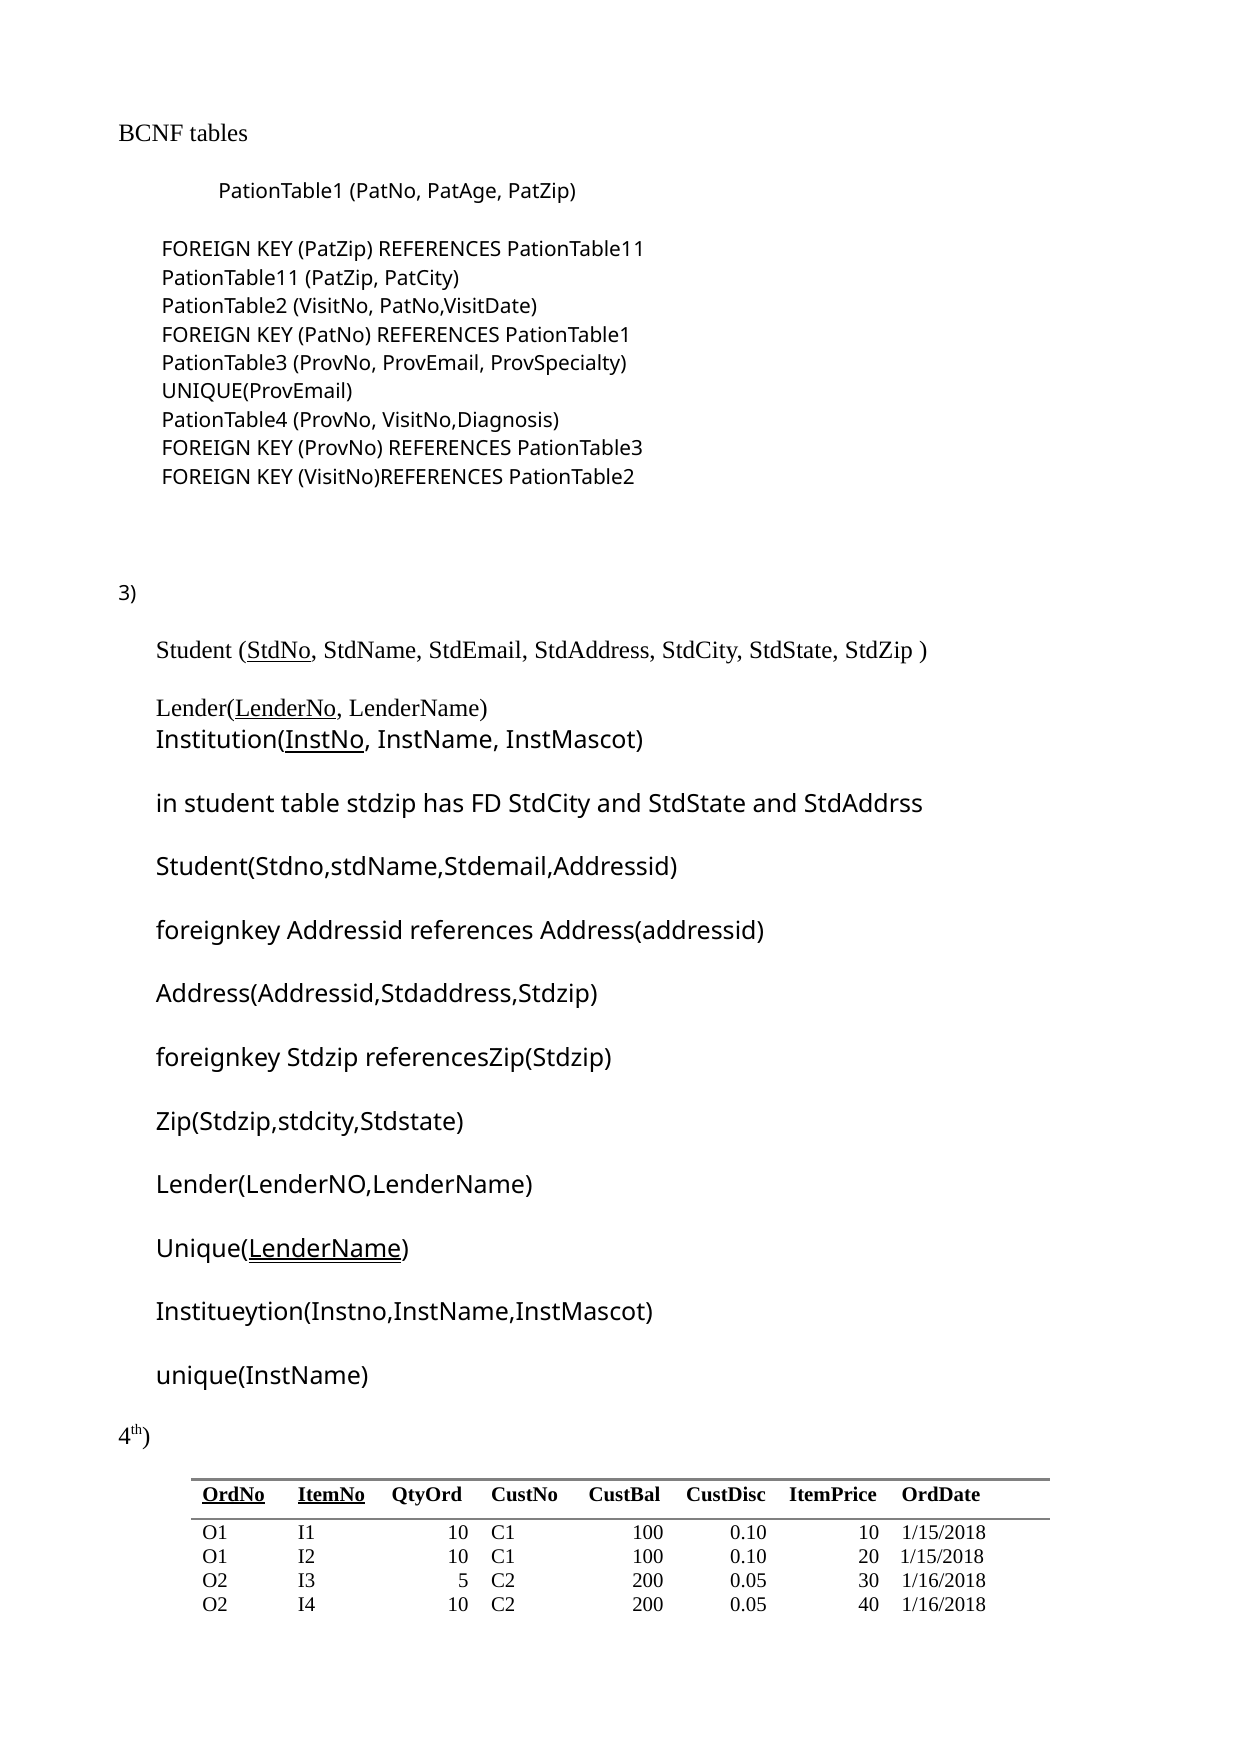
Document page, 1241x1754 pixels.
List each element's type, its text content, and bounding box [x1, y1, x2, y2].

table_header CustNo [480, 1481, 577, 1518]
table_cell 30 [778, 1568, 890, 1592]
table_cell C1 [480, 1520, 577, 1544]
table_cell 0.10 [675, 1544, 778, 1568]
text unique(InstName) [156, 1357, 1122, 1391]
table_cell O1 [191, 1544, 286, 1568]
table_header ItemNo [286, 1481, 380, 1518]
text Address(Addressid,Stdaddress,Stdzip) [156, 976, 1122, 1010]
table_cell C2 [480, 1568, 577, 1592]
table_cell 10 [380, 1592, 479, 1616]
table_header CustBal [577, 1481, 674, 1518]
table_cell 1/15/2018 [890, 1520, 1049, 1544]
text PationTable2 (VisitNo, PatNo,VisitDate) [118, 291, 1122, 320]
table_cell 1/16/2018 [890, 1592, 1049, 1616]
text BCNF tables [118, 118, 1122, 147]
table_cell 1/16/2018 [890, 1568, 1049, 1592]
table_cell 100 [577, 1544, 674, 1568]
table_cell 0.05 [675, 1568, 778, 1592]
text PationTable1­1 (PatZip, PatCity) [118, 263, 1122, 291]
text PationTable3 (ProvNo, ProvEmail, ProvSpecialty) [118, 348, 1122, 377]
table_header QtyOrd [380, 1481, 479, 1518]
text 3) [118, 578, 1122, 606]
table_cell 1/15/2018 [890, 1544, 1049, 1568]
text Unique(LenderName) [156, 1230, 1122, 1264]
table_cell 20 [778, 1544, 890, 1568]
text 4th) [118, 1421, 1122, 1449]
text UNIQUE(ProvEmail) [118, 377, 1122, 405]
text FOREIGN KEY (VisitNo)REFERENCES PationTable2 [118, 462, 1122, 490]
text FOREIGN KEY (ProvNo) REFERENCES PationTable3 [118, 433, 1122, 462]
text Student(Stdno,stdName,Stdemail,Addressid) [156, 849, 1122, 883]
table_cell O2 [191, 1592, 286, 1616]
table_cell C2 [480, 1592, 577, 1616]
text Institution(InstNo, InstName, InstMascot) [156, 722, 1122, 756]
table_header OrdDate [890, 1481, 1049, 1518]
text PationTable1 (PatNo, PatAge, PatZip) [118, 176, 1122, 205]
text PationTable4 (ProvNo, VisitNo,Diagnosis) [118, 405, 1122, 433]
table_cell I1 [286, 1520, 380, 1544]
table_cell O2 [191, 1568, 286, 1592]
table_cell I4 [286, 1592, 380, 1616]
table_cell 40 [778, 1592, 890, 1616]
table_cell O1 [191, 1520, 286, 1544]
table_cell 10 [380, 1544, 479, 1568]
table_cell 10 [778, 1520, 890, 1544]
text FOREIGN KEY (PatNo) REFERENCES PationTable1 [118, 320, 1122, 348]
text Zip(Stdzip,stdcity,Stdstate) [156, 1103, 1122, 1137]
text in student table stdzip has FD StdCity and StdState and StdAddrss [156, 785, 1122, 819]
table_cell 5 [380, 1568, 479, 1592]
table_cell I2 [286, 1544, 380, 1568]
text FOREIGN KEY (PatZip) REFERENCES PationTable1­1 [118, 234, 1122, 263]
table_header CustDisc [675, 1481, 778, 1518]
text foreignkey Addressid references Address(addressid) [156, 912, 1122, 947]
text Student (StdNo, StdName, StdEmail, StdAddress, StdCity, StdState, StdZip ) [156, 636, 1122, 664]
table_cell 200 [577, 1592, 674, 1616]
table_cell 200 [577, 1568, 674, 1592]
text Lender(LenderNO,LenderName) [156, 1167, 1122, 1201]
table_cell 10 [380, 1520, 479, 1544]
table_header ItemPrice [778, 1481, 890, 1518]
table_header OrdNo [191, 1481, 286, 1518]
text Institueytion(Instno,InstName,InstMascot) [156, 1294, 1122, 1328]
table_cell 0.10 [675, 1520, 778, 1544]
text Lender(LenderNo, LenderName) [156, 693, 1122, 722]
table_cell I3 [286, 1568, 380, 1592]
table_cell C1 [480, 1544, 577, 1568]
table_cell 0.05 [675, 1592, 778, 1616]
table_cell 100 [577, 1520, 674, 1544]
text foreignkey Stdzip referencesZip(Stdzip) [156, 1039, 1122, 1074]
